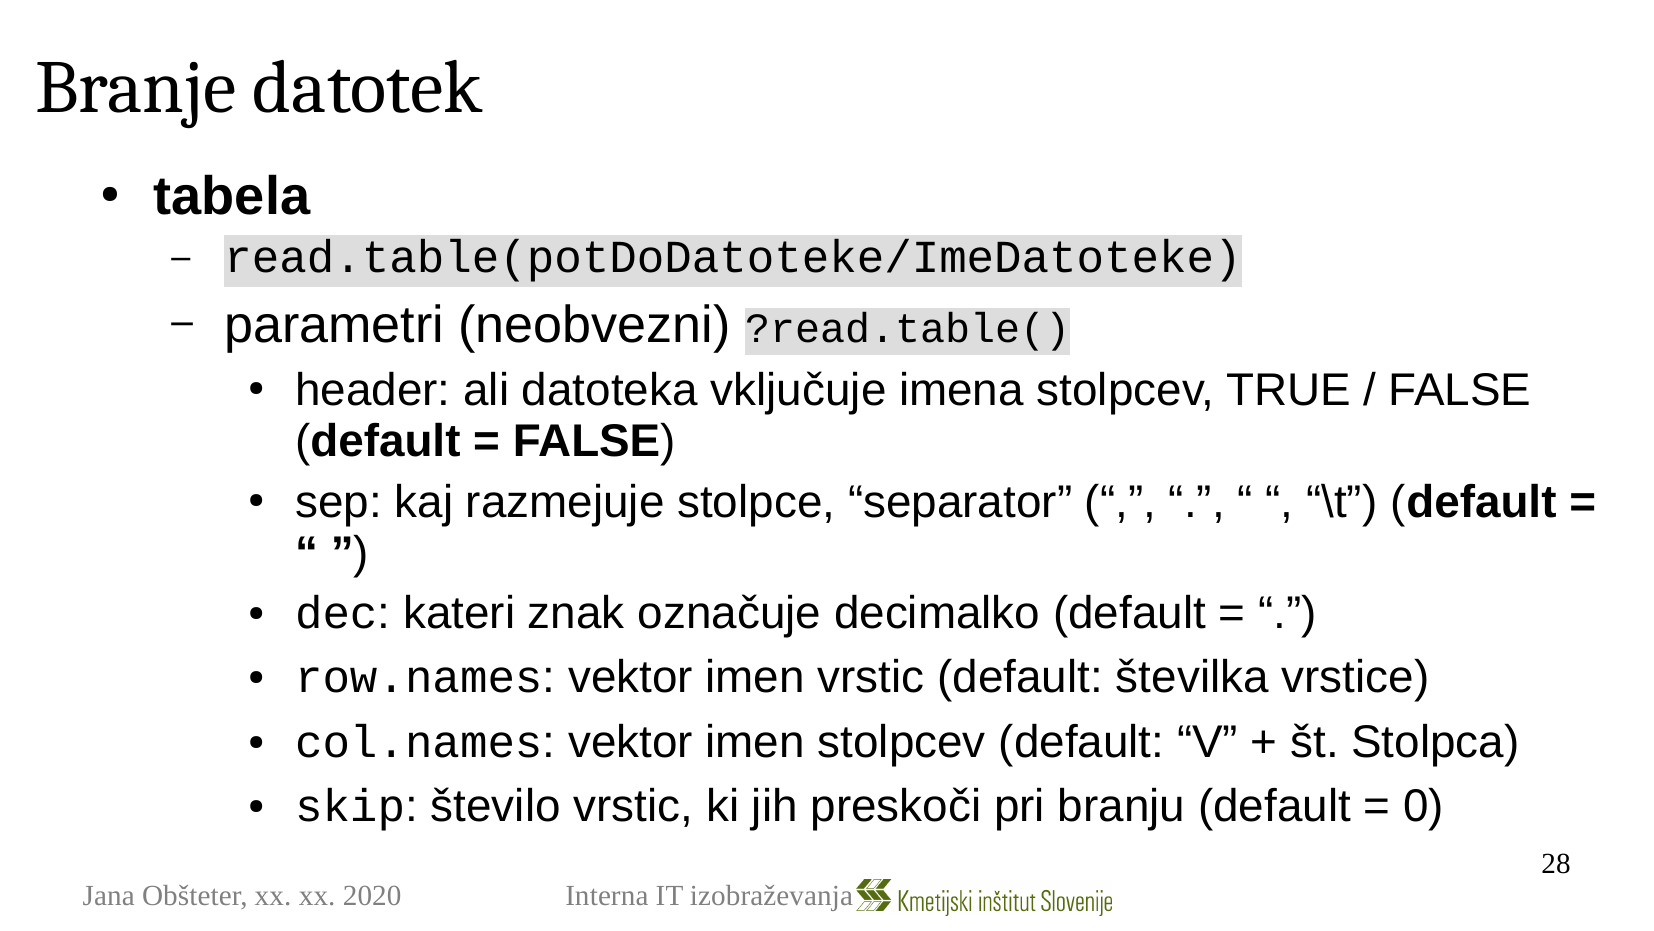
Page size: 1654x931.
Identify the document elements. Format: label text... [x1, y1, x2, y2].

list tabela read.table(potDoDatoteke/ImeDatoteke) parametri (neobvezni) ?read.table() header: ali datoteka vključuje imena stolpcev, TRUE / FALSE (default = FALSE) sep: kaj razmejuje stolpce, “separator” (“,”, “.”, “ “, “\t”) (default = “ ”) dec: kateri znak označuje decimalko (default = “.”) row.names: vektor imen vrstic (default: številka vrstice) col.names: vektor imen stolpcev (default: “V” + št. Stolpca) skip: število vrstic, ki jih preskoči pri branju (default = 0) [82, 165, 1630, 839]
title Branje datotek [35, 21, 1524, 154]
picture [856, 879, 1112, 916]
